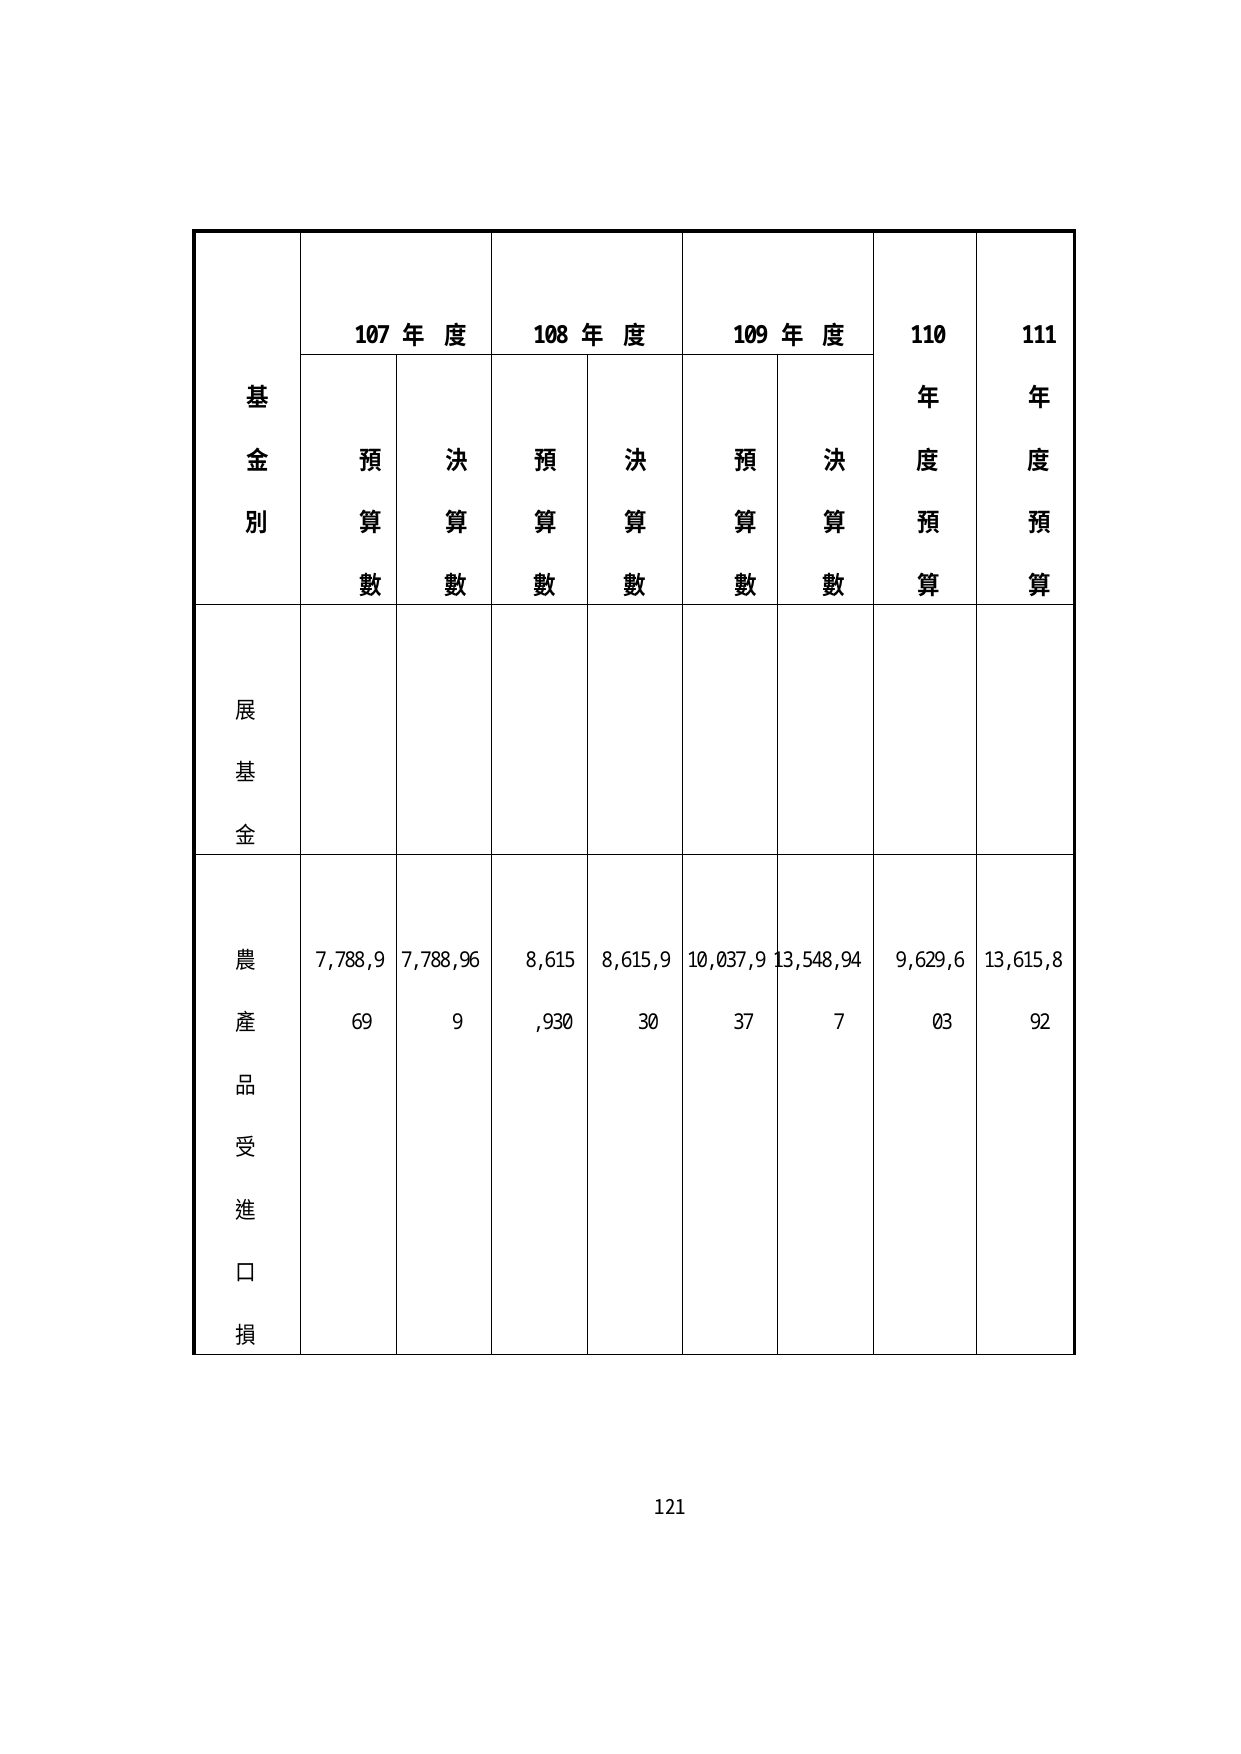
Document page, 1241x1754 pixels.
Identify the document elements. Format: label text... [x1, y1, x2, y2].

table_cell [492, 605, 587, 854]
table_cell [683, 605, 777, 854]
table_cell 13,615,892 [977, 855, 1073, 1354]
table_cell 13,548,947 [778, 855, 873, 1354]
table_cell 8,615,930 [588, 855, 682, 1354]
table_cell 7,788,969 [301, 855, 396, 1354]
table_cell 決算數 [588, 355, 682, 604]
table_cell [874, 605, 976, 854]
table_cell 農產品受進口損 [196, 855, 300, 1354]
table_header 111年度 預算案 [977, 233, 1073, 604]
table_header 107年度 [301, 233, 491, 354]
table_header 110年度 預算數 [874, 233, 976, 604]
table_cell 7,788,969 [397, 855, 491, 1354]
table_cell [778, 605, 873, 854]
table_cell [588, 605, 682, 854]
table_header 108年度 [492, 233, 682, 354]
table_cell [397, 605, 491, 854]
table_cell 預算數 [301, 355, 396, 604]
table_cell [301, 605, 396, 854]
table_cell 9,629,603 [874, 855, 976, 1354]
table_cell 預算數 [683, 355, 777, 604]
table_cell 決算數 [778, 355, 873, 604]
table_cell 展基金 [196, 605, 300, 854]
table_cell 預算數 [492, 355, 587, 604]
table_header 109年度 [683, 233, 873, 354]
table_header 基金別 [196, 233, 300, 604]
table_cell 10,037,937 [683, 855, 777, 1354]
table_cell 決算數 [397, 355, 491, 604]
table_cell 8,615,930 [492, 855, 587, 1354]
table_cell [977, 605, 1073, 854]
